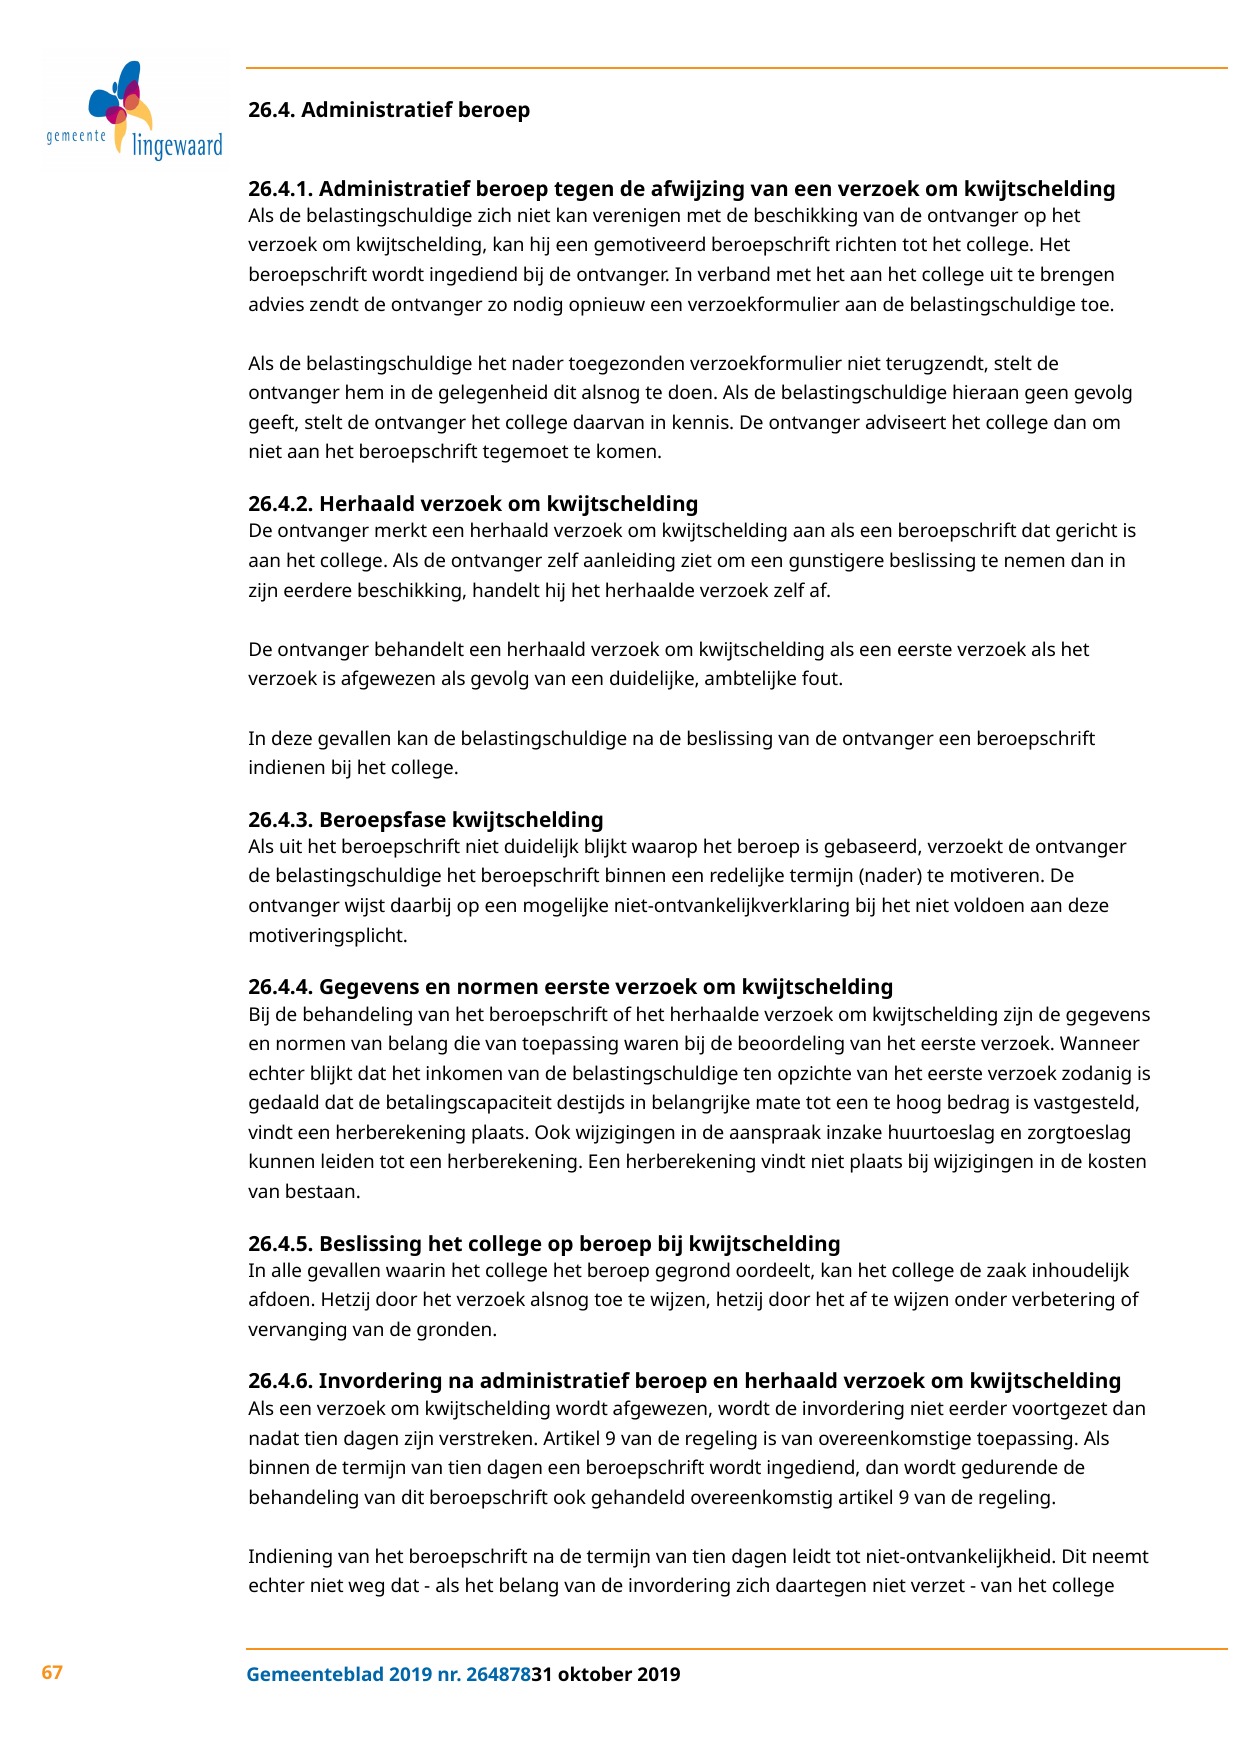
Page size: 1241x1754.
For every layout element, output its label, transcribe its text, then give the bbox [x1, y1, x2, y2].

text Indiening van het beroepschrift na de termijn van tien dagen leidt tot niet-ontvankelijkheid. Dit neemt echter niet weg dat - als het belang van de invordering zich daartegen niet verzet - van het college [248, 1543, 1152, 1598]
text 26.4.4. Gegevens en normen eerste verzoek om kwijtschelding [248, 972, 1152, 1001]
text 26.4.2. Herhaald verzoek om kwijtschelding [248, 489, 1152, 518]
text Als de belastingschuldige het nader toegezonden verzoekformulier niet terugzendt, stelt de ontvanger hem in de gelegenheid dit alsnog te doen. Als de belastingschuldige hieraan geen gevolg geeft, stelt de ontvanger het college daarvan in kennis. De ontvanger adviseert het college dan om niet aan het beroepschrift tegemoet te komen. [248, 350, 1152, 464]
text 26.4.6. Invordering na administratief beroep en herhaald verzoek om kwijtschelding [248, 1367, 1152, 1395]
text 26.4.3. Beroepsfase kwijtschelding [248, 805, 1152, 833]
text Als uit het beroepschrift niet duidelijk blijkt waarop het beroep is gebaseerd, verzoekt de ontvanger de belastingschuldige het beroepschrift binnen een redelijke termijn (nader) te motiveren. De ontvanger wijst daarbij op een mogelijke niet-ontvankelijkverklaring bij het niet voldoen aan deze motiveringsplicht. [248, 833, 1152, 948]
picture [41, 47, 231, 172]
text In deze gevallen kan de belastingschuldige na de beslissing van de ontvanger een beroepschrift indienen bij het college. [248, 725, 1152, 780]
text Bij de behandeling van het beroepschrift of het herhaalde verzoek om kwijtschelding zijn de gegevens en normen van belang die van toepassing waren bij de beoordeling van het eerste verzoek. Wanneer echter blijkt dat het inkomen van de belastingschuldige ten opzichte van het eerste verzoek zodanig is gedaald dat de betalingscapaciteit destijds in belangrijke mate tot een te hoog bedrag is vastgesteld, vindt een herberekening plaats. Ook wijzigingen in de aanspraak inzake huurtoeslag en zorgtoeslag kunnen leiden tot een herberekening. Een herberekening vindt niet plaats bij wijzigingen in de kosten van bestaan. [248, 1001, 1152, 1204]
text 26.4.1. Administratief beroep tegen de afwijzing van een verzoek om kwijtschelding [248, 174, 1152, 202]
text 26.4. Administratief beroep [248, 95, 1152, 123]
text In alle gevallen waarin het college het beroep gegrond oordeelt, kan het college de zaak inhoudelijk afdoen. Hetzij door het verzoek alsnog toe te wijzen, hetzij door het af te wijzen onder verbetering of vervanging van de gronden. [248, 1257, 1152, 1342]
text Als een verzoek om kwijtschelding wordt afgewezen, wordt de invordering niet eerder voortgezet dan nadat tien dagen zijn verstreken. Artikel 9 van de regeling is van overeenkomstige toepassing. Als binnen de termijn van tien dagen een beroepschrift wordt ingediend, dan wordt gedurende de behandeling van dit beroepschrift ook gehandeld overeenkomstig artikel 9 van de regeling. [248, 1395, 1152, 1509]
text De ontvanger merkt een herhaald verzoek om kwijtschelding aan als een beroepschrift dat gericht is aan het college. Als de ontvanger zelf aanleiding ziet om een gunstigere beslissing te nemen dan in zijn eerdere beschikking, handelt hij het herhaalde verzoek zelf af. [248, 518, 1152, 602]
text Als de belastingschuldige zich niet kan verenigen met de beschikking van de ontvanger op het verzoek om kwijtschelding, kan hij een gemotiveerd beroepschrift richten tot het college. Het beroepschrift wordt ingediend bij de ontvanger. In verband met het aan het college uit te brengen advies zendt de ontvanger zo nodig opnieuw een verzoekformulier aan de belastingschuldige toe. [248, 202, 1152, 317]
text De ontvanger behandelt een herhaald verzoek om kwijtschelding als een eerste verzoek als het verzoek is afgewezen als gevolg van een duidelijke, ambtelijke fout. [248, 636, 1152, 691]
text 26.4.5. Beslissing het college op beroep bij kwijtschelding [248, 1229, 1152, 1257]
